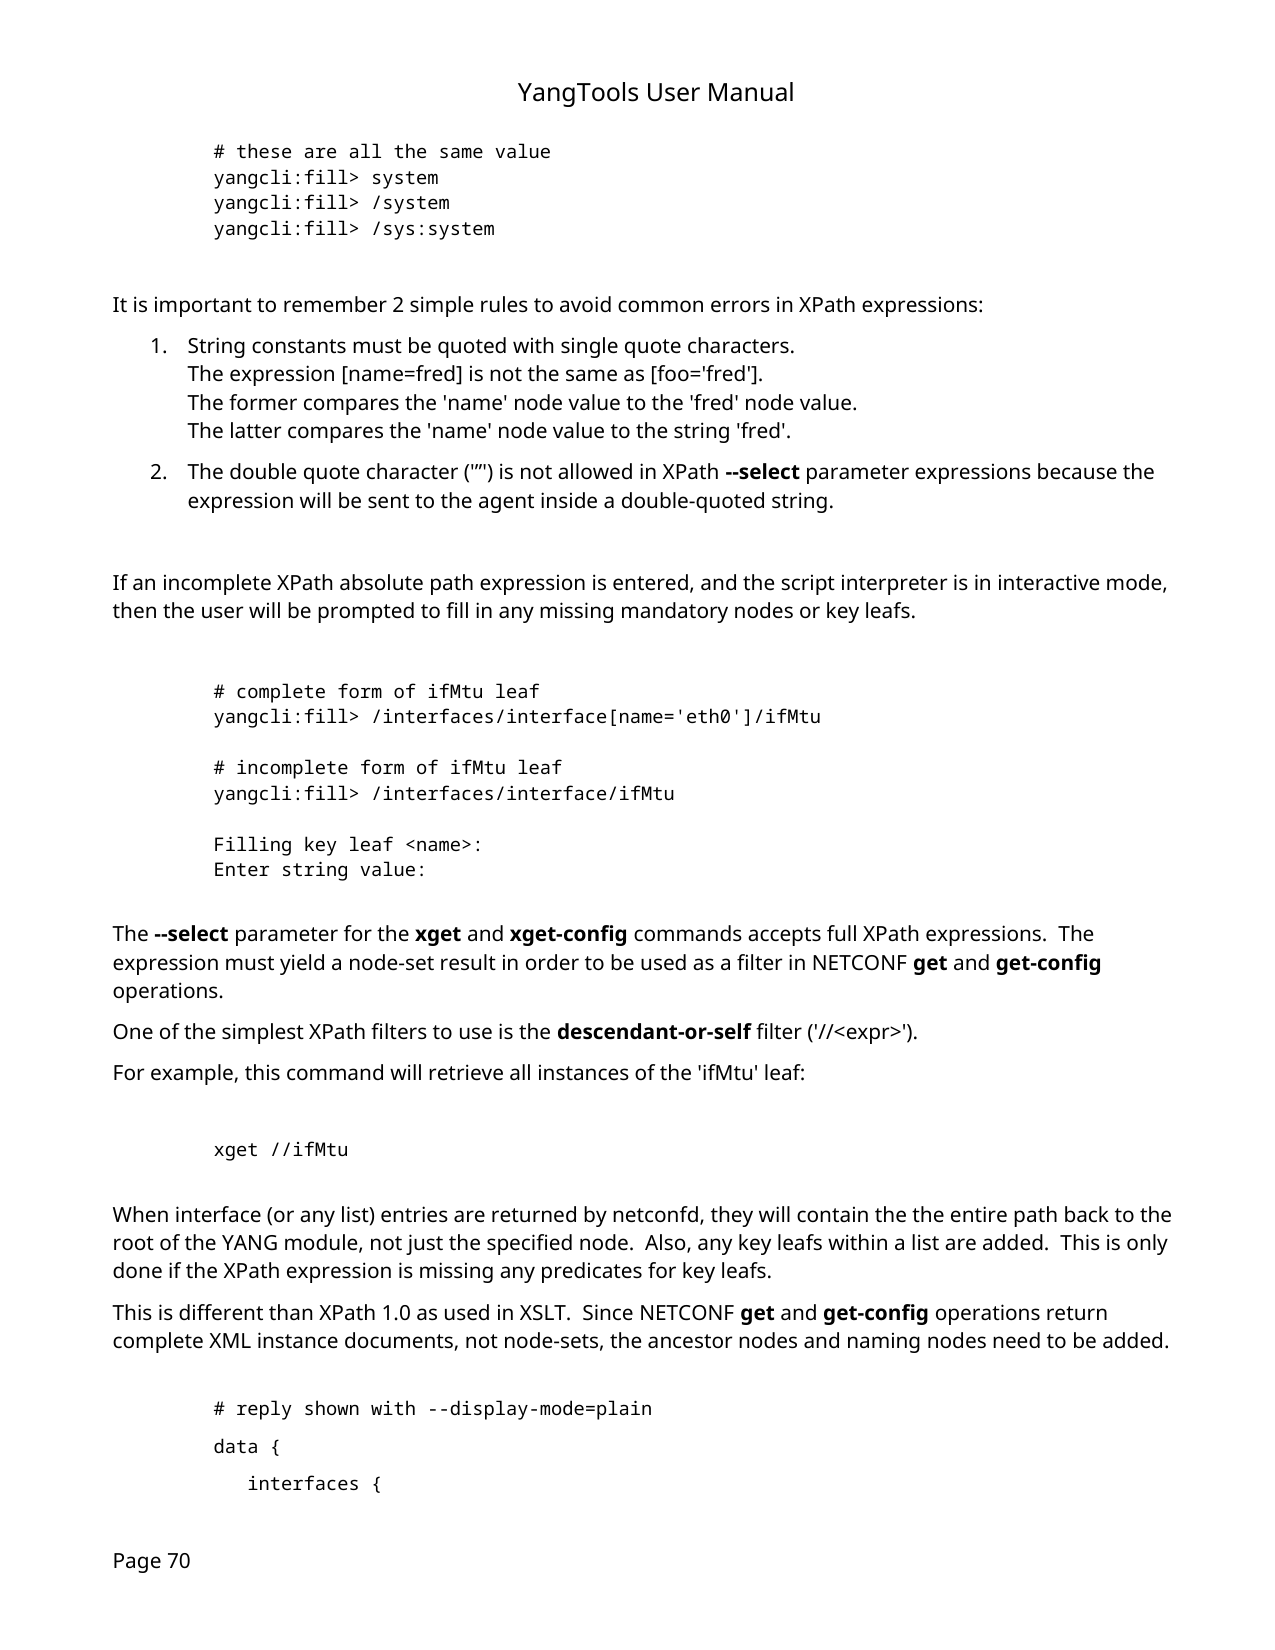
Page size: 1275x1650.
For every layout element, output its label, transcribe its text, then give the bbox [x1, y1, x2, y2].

text This is different than XPath 1.0 as used in XSLT. Since NETCONF get and get-config operations return complete XML instance documents, not node-sets, the ancestor nodes and naming nodes need to be added. [112, 1298, 1200, 1383]
text One of the simplest XPath filters to use is the descendant-or-self filter ('//<expr>'). [112, 1017, 1200, 1046]
text data { [139, 1433, 1200, 1458]
text interfaces { [139, 1470, 1200, 1496]
text # these are all the same value yangcli:fill> system yangcli:fill> /system yangcli:fill> /sys:system [139, 138, 1200, 241]
list String constants must be quoted with single quote characters. The expression [name=fred] is not the same as [foo='fred']. The former compares the 'name' node value to the 'fred' node value. The latter compares the 'name' node value to the string 'fred'. [150, 331, 1200, 445]
text For example, this command will retrieve all instances of the 'ifMtu' leaf: [112, 1058, 1200, 1087]
text If an incomplete XPath absolute path expression is entered, and the script interpreter is in interactive mode, then the user will be prompted to fill in any missing mandatory nodes or key leafs. [112, 568, 1200, 624]
list The double quote character ('”') is not allowed in XPath --select parameter expressions because the expression will be sent to the agent inside a double-quoted string. [150, 457, 1200, 514]
text It is important to remember 2 simple rules to avoid common errors in XPath expressions: [112, 290, 1200, 318]
text # complete form of ifMtu leaf yangcli:fill> /interfaces/interface[name='eth0']/ifMtu # incomplete form of ifMtu leaf yangcli:fill> /interfaces/interface/ifMtu Filling key leaf <name>: Enter string value: [139, 678, 1200, 908]
text xget //ifMtu [139, 1137, 1200, 1188]
text When interface (or any list) entries are returned by netconfd, they will contain the the entire path back to the root of the YANG module, not just the specified node. Also, any key leafs within a list are added. This is only done if the XPath expression is missing any predicates for key leafs. [112, 1200, 1200, 1285]
text The --select parameter for the xget and xget-config commands accepts full XPath expressions. The expression must yield a node-set result in order to be used as a filter in NETCONF get and get-config operations. [112, 919, 1200, 1005]
text # reply shown with --display-mode=plain [139, 1395, 1200, 1421]
